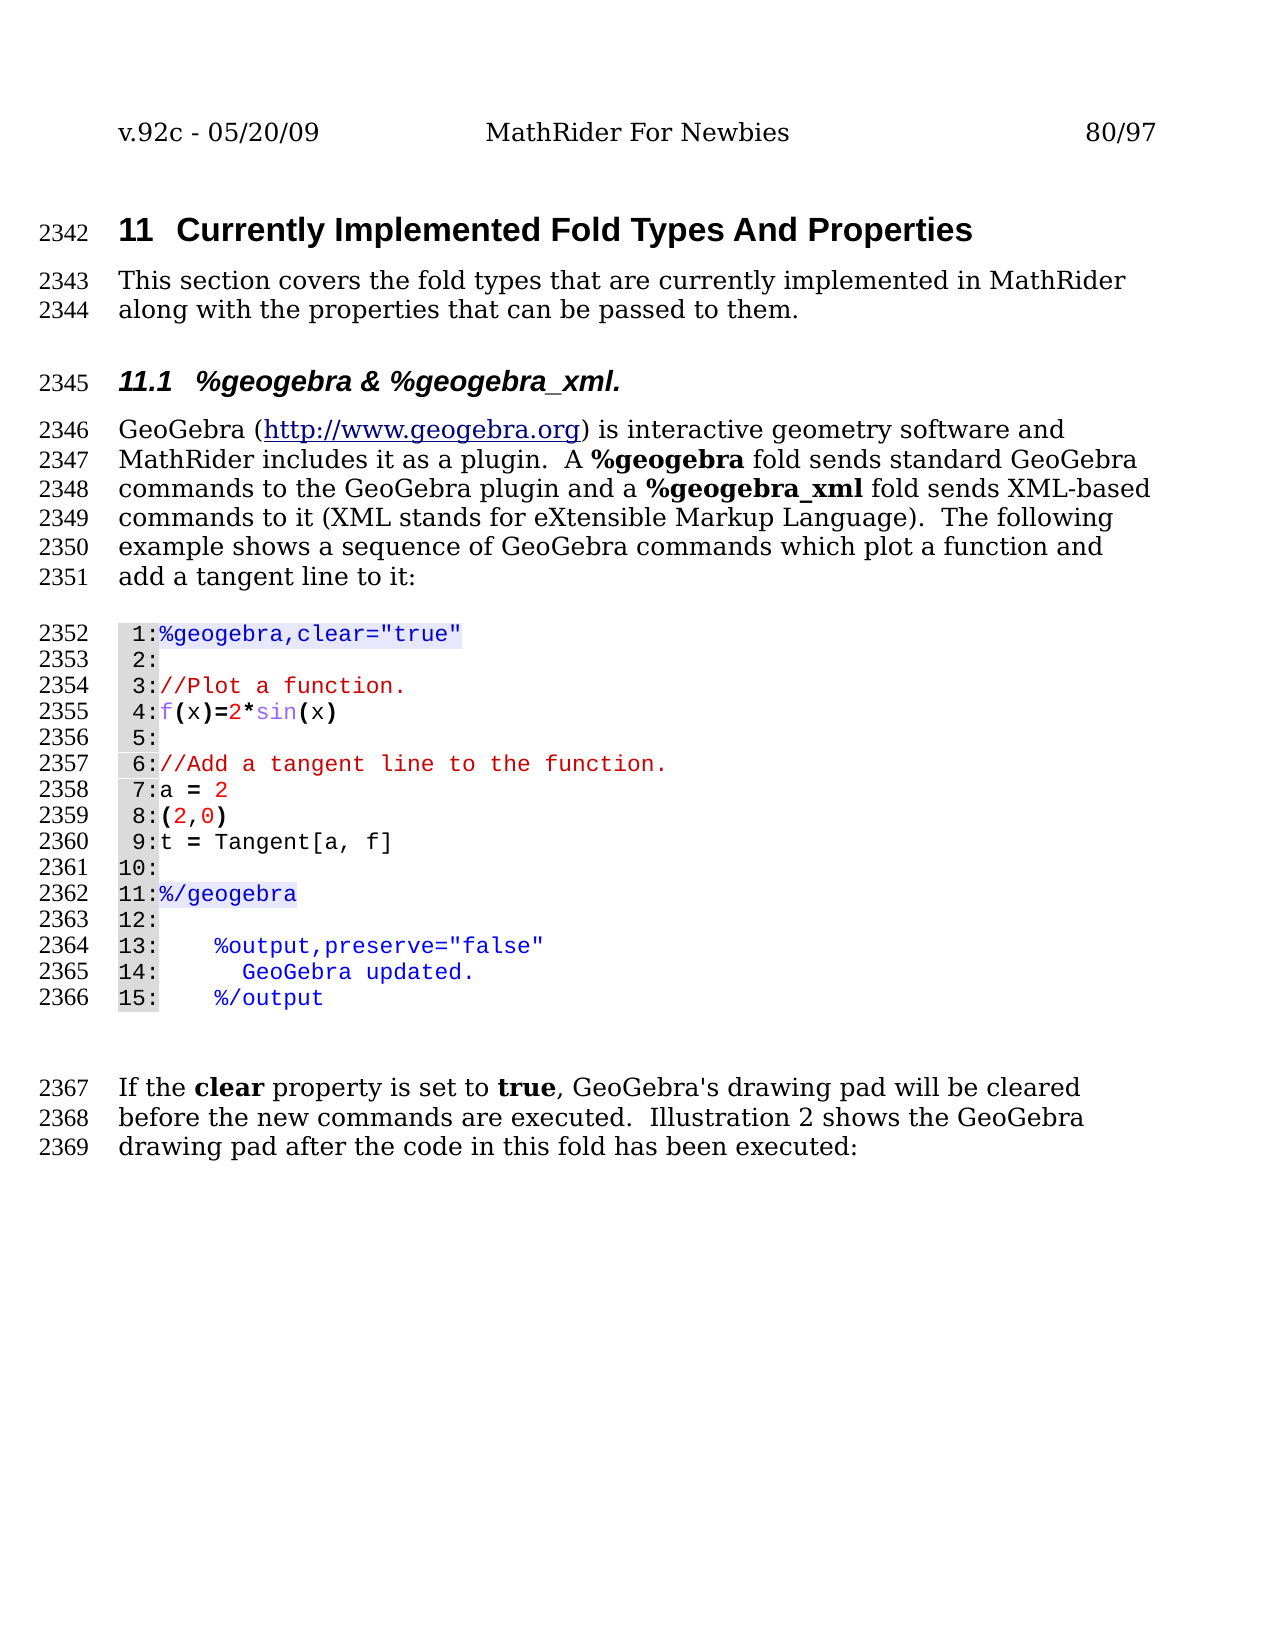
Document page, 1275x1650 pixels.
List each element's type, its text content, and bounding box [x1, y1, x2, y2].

text 2: [118, 649, 1157, 675]
text 12: [118, 908, 1157, 934]
text 13: %output,preserve="false" [118, 934, 1157, 960]
text 14: GeoGebra updated. [118, 960, 1157, 986]
text 3://Plot a function. [118, 675, 1157, 701]
text 8:(2,0) [118, 804, 1157, 830]
text 6://Add a tangent line to the function. [118, 752, 1157, 778]
text GeoGebra (http://www.geogebra.org) is interactive geometry software and MathRider includes it as a plugin. A %geogebra fold sends standard GeoGebra commands to the GeoGebra plugin and a %geogebra_xml fold sends XML-based commands to it (XML stands for eXtensible Markup Language). The following example shows a sequence of GeoGebra commands which plot a function and add a tangent line to it: [118, 415, 1157, 591]
text This section covers the fold types that are currently implemented in MathRider along with the properties that can be passed to them. [118, 266, 1157, 325]
subtitle Currently Implemented Fold Types And Properties [118, 210, 1157, 248]
text 11:%/geogebra [118, 882, 1157, 908]
text 4:f(x)=2*sin(x) [118, 701, 1157, 727]
text 7:a = 2 [118, 778, 1157, 804]
subtitle %geogebra & %geogebra_xml. [118, 364, 1157, 397]
text 5: [118, 727, 1157, 752]
text 9:t = Tangent[a, f] [118, 830, 1157, 856]
text If the clear property is set to true, GeoGebra's drawing pad will be cleared before the new commands are executed. Illustration 2 shows the GeoGebra drawing pad after the code in this fold has been executed: [118, 1073, 1157, 1161]
text 1:%geogebra,clear="true" [118, 623, 1157, 649]
text 10: [118, 856, 1157, 882]
text 15: %/output [118, 986, 1157, 1012]
